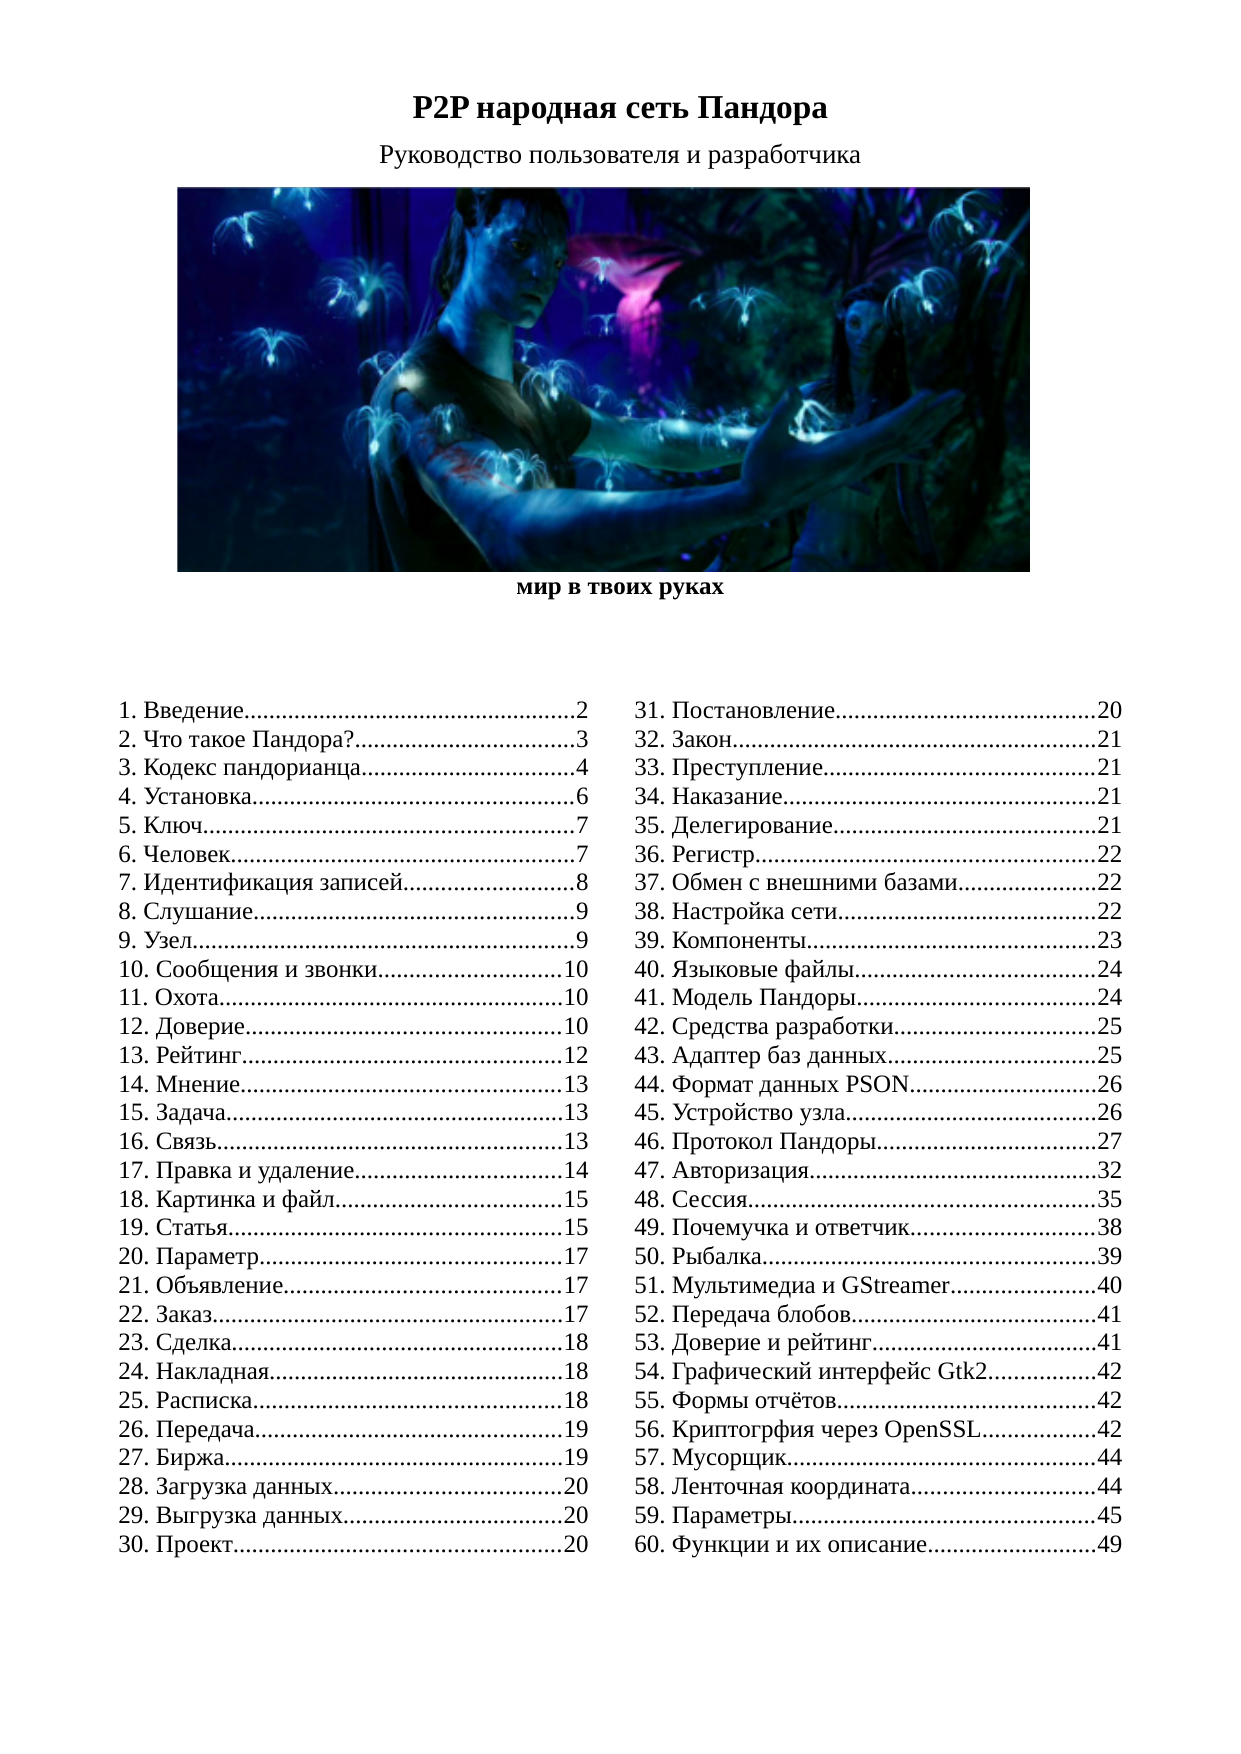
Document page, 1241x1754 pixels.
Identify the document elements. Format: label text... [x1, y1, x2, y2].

text 46. Протокол Пандоры 27 [634, 1126, 1122, 1155]
text 42. Средства разработки 25 [634, 1011, 1122, 1040]
text 9. Узел 9 [118, 925, 588, 954]
text 12. Доверие 10 [118, 1011, 588, 1040]
text 27. Биржа 19 [118, 1442, 588, 1471]
text 49. Почемучка и ответчик 38 [634, 1212, 1122, 1241]
text 52. Передача блобов 41 [634, 1299, 1122, 1327]
text 60. Функции и их описание 49 [634, 1529, 1122, 1557]
text 59. Параметры 45 [634, 1500, 1122, 1529]
text 17. Правка и удаление 14 [118, 1155, 588, 1184]
text 40. Языковые файлы 24 [634, 954, 1122, 982]
text 50. Рыбалка 39 [634, 1241, 1122, 1270]
text 25. Расписка 18 [118, 1385, 588, 1414]
text 1. Введение 2 [118, 695, 588, 724]
text 22. Заказ 17 [118, 1299, 588, 1327]
text 20. Параметр 17 [118, 1241, 588, 1270]
text 57. Мусорщик 44 [634, 1442, 1122, 1471]
text 56. Криптогрфия через OpenSSL 42 [634, 1414, 1122, 1442]
text 24. Накладная 18 [118, 1356, 588, 1385]
text 39. Компоненты 23 [634, 925, 1122, 954]
text 18. Картинка и файл 15 [118, 1184, 588, 1212]
text 19. Cтатья 15 [118, 1212, 588, 1241]
text 41. Модель Пандоры 24 [634, 982, 1122, 1011]
text 21. Объявление 17 [118, 1270, 588, 1299]
text 26. Передача 19 [118, 1414, 588, 1442]
text 44. Формат данных PSON 26 [634, 1069, 1122, 1097]
text 16. Связь 13 [118, 1126, 588, 1155]
text 29. Выгрузка данных 20 [118, 1500, 588, 1529]
text 38. Настройка сети 22 [634, 896, 1122, 925]
text 14. Мнение 13 [118, 1069, 588, 1097]
text 7. Идентификация записей 8 [118, 867, 588, 896]
text 5. Ключ 7 [118, 810, 588, 839]
text 43. Адаптер баз данных 25 [634, 1040, 1122, 1069]
text 32. Закон 21 [634, 724, 1122, 752]
text 13. Рейтинг 12 [118, 1040, 588, 1069]
text 11. Охота 10 [118, 982, 588, 1011]
text 3. Кодекс пандорианца 4 [118, 752, 588, 781]
text 2. Что такое Пандора? 3 [118, 724, 588, 752]
text 45. Устройство узла 26 [634, 1097, 1122, 1126]
text 23. Сделка 18 [118, 1327, 588, 1356]
text 15. Задача 13 [118, 1097, 588, 1126]
text Руководство пользователя и разработчика [118, 138, 1122, 169]
text 28. Загрузка данных 20 [118, 1471, 588, 1500]
text 35. Делегирование 21 [634, 810, 1122, 839]
text 31. Постановление 20 [634, 695, 1122, 724]
text 55. Формы отчётов 42 [634, 1385, 1122, 1414]
text 30. Проект 20 [118, 1529, 588, 1557]
text P2P народная сеть Пандора [118, 87, 1122, 126]
text 36. Регистр 22 [634, 839, 1122, 867]
text 37. Обмен с внешними базами 22 [634, 867, 1122, 896]
picture [177, 187, 1030, 572]
text 8. Слушание 9 [118, 896, 588, 925]
text 33. Преступление 21 [634, 752, 1122, 781]
text 34. Наказание 21 [634, 781, 1122, 810]
text 4. Установка 6 [118, 781, 588, 810]
text 48. Сессия 35 [634, 1184, 1122, 1212]
text мир в твоих руках [118, 572, 1122, 600]
text 47. Авторизация 32 [634, 1155, 1122, 1184]
text 6. Человек 7 [118, 839, 588, 867]
text 53. Доверие и рейтинг 41 [634, 1327, 1122, 1356]
text 54. Графический интерфейс Gtk2 42 [634, 1356, 1122, 1385]
text 58. Ленточная координата 44 [634, 1471, 1122, 1500]
text 51. Мультимедиа и GStreamer 40 [634, 1270, 1122, 1299]
text 10. Сообщения и звонки 10 [118, 954, 588, 982]
